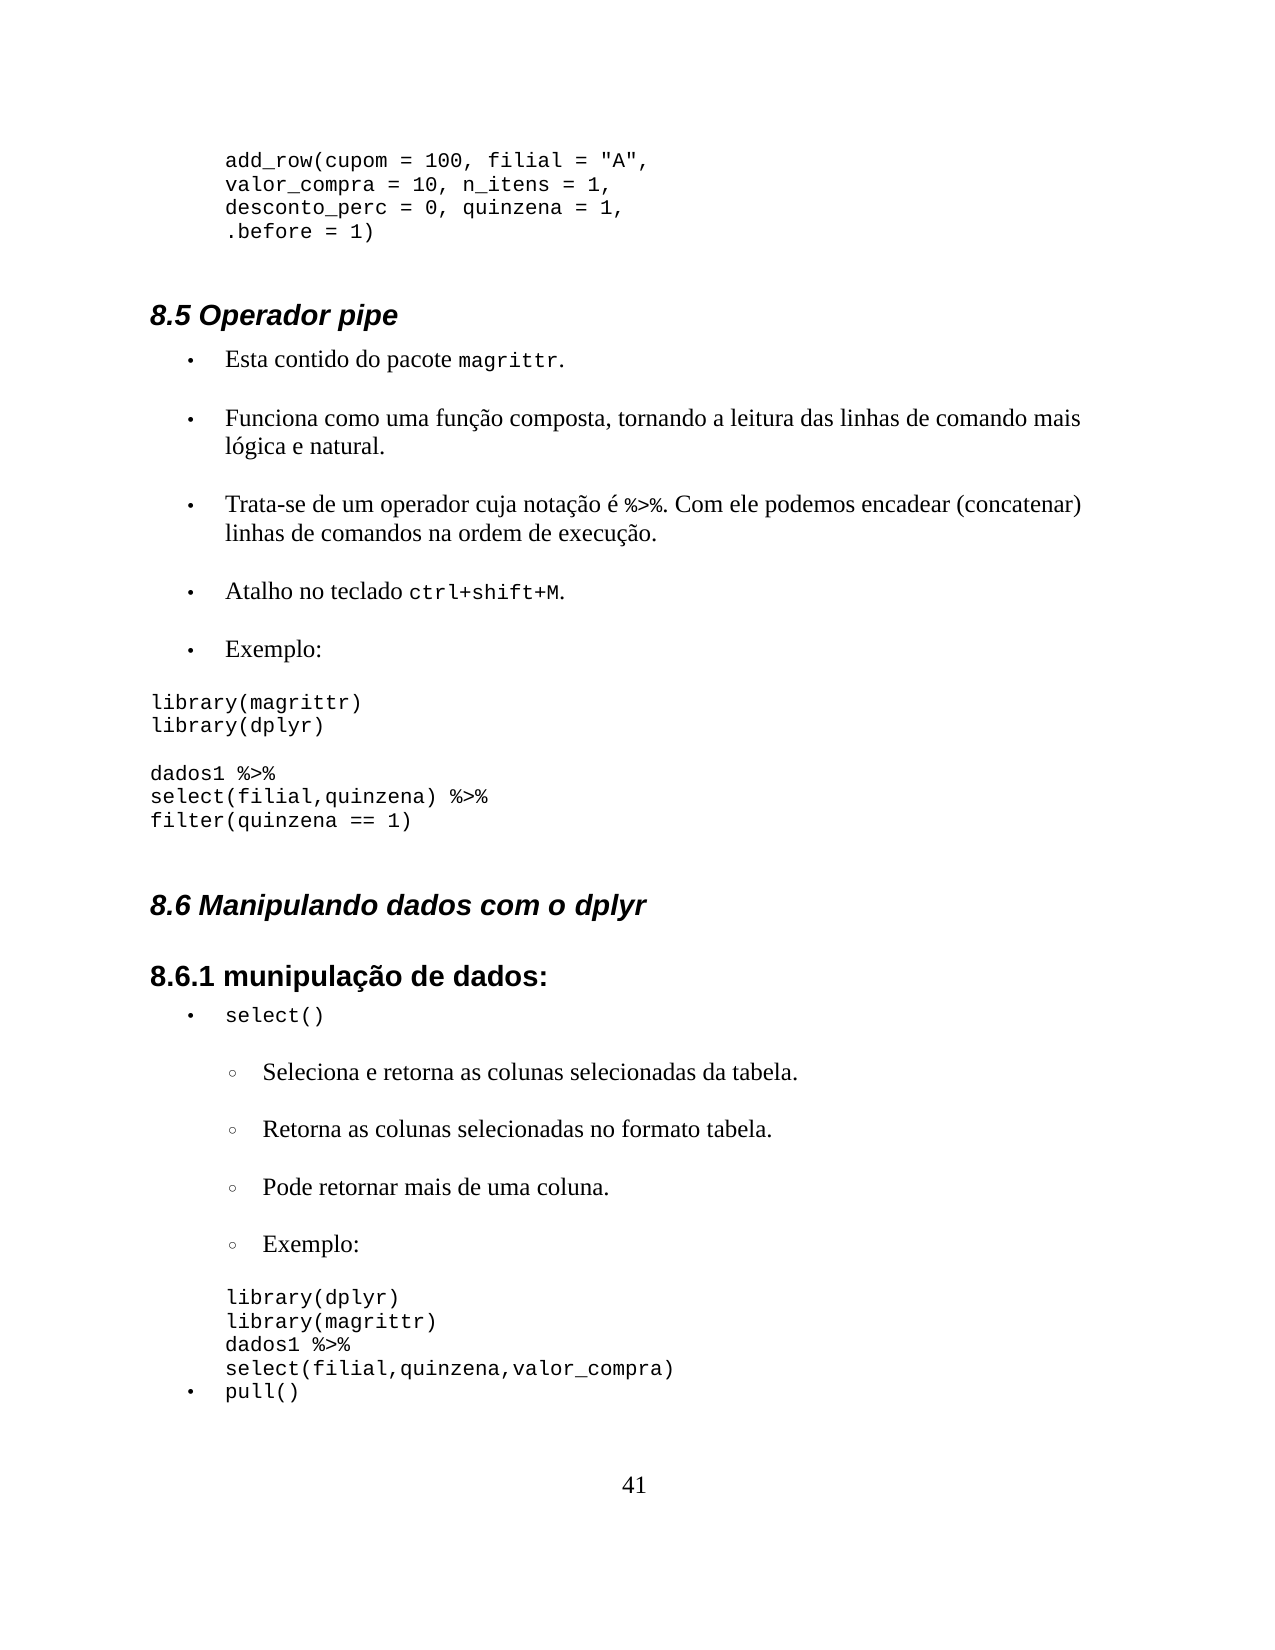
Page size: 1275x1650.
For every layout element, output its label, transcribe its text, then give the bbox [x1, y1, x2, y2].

text filter(quinzena == 1) [150, 810, 1125, 834]
list desconto_perc = 0, quinzena = 1, [187, 197, 1125, 221]
list Exemplo: [225, 1229, 1125, 1287]
list pull() [187, 1382, 1125, 1434]
list Trata-se de um operador cuja notação é %>%. Com ele podemos encadear (concatenar) linhas de comandos na ordem de execução. [187, 489, 1125, 576]
text select(filial,quinzena) %>% [150, 786, 1125, 810]
list Atalho no teclado ctrl+shift+M. [187, 576, 1125, 634]
text library(dplyr) [150, 716, 1125, 739]
subtitle 8.5 Operador pipe [150, 298, 1125, 332]
list library(dplyr) [187, 1287, 1125, 1311]
list dados1 %>% [187, 1334, 1125, 1358]
list Seleciona e retorna as colunas selecionadas da tabela. [225, 1057, 1125, 1114]
list Exemplo: [187, 634, 1125, 692]
text library(magrittr) [150, 692, 1125, 716]
list Pode retornar mais de uma coluna. [225, 1172, 1125, 1229]
text dados1 %>% [150, 763, 1125, 786]
subtitle 8.6 Manipulando dados com o dplyr [150, 887, 1125, 921]
list select() [187, 1004, 1125, 1057]
list add_row(cupom = 100, filial = "A", [187, 150, 1125, 174]
subtitle 8.6.1 munipulação de dados: [150, 958, 1125, 992]
list Retorna as colunas selecionadas no formato tabela. [225, 1114, 1125, 1172]
list .before = 1) [187, 221, 1125, 244]
list Esta contido do pacote magrittr. [187, 344, 1125, 403]
list valor_compra = 10, n_itens = 1, [187, 174, 1125, 197]
list select(filial,quinzena,valor_compra) [187, 1358, 1125, 1382]
list Funciona como uma função composta, tornando a leitura das linhas de comando mais lógica e natural. [187, 403, 1125, 489]
list library(magrittr) [187, 1311, 1125, 1334]
